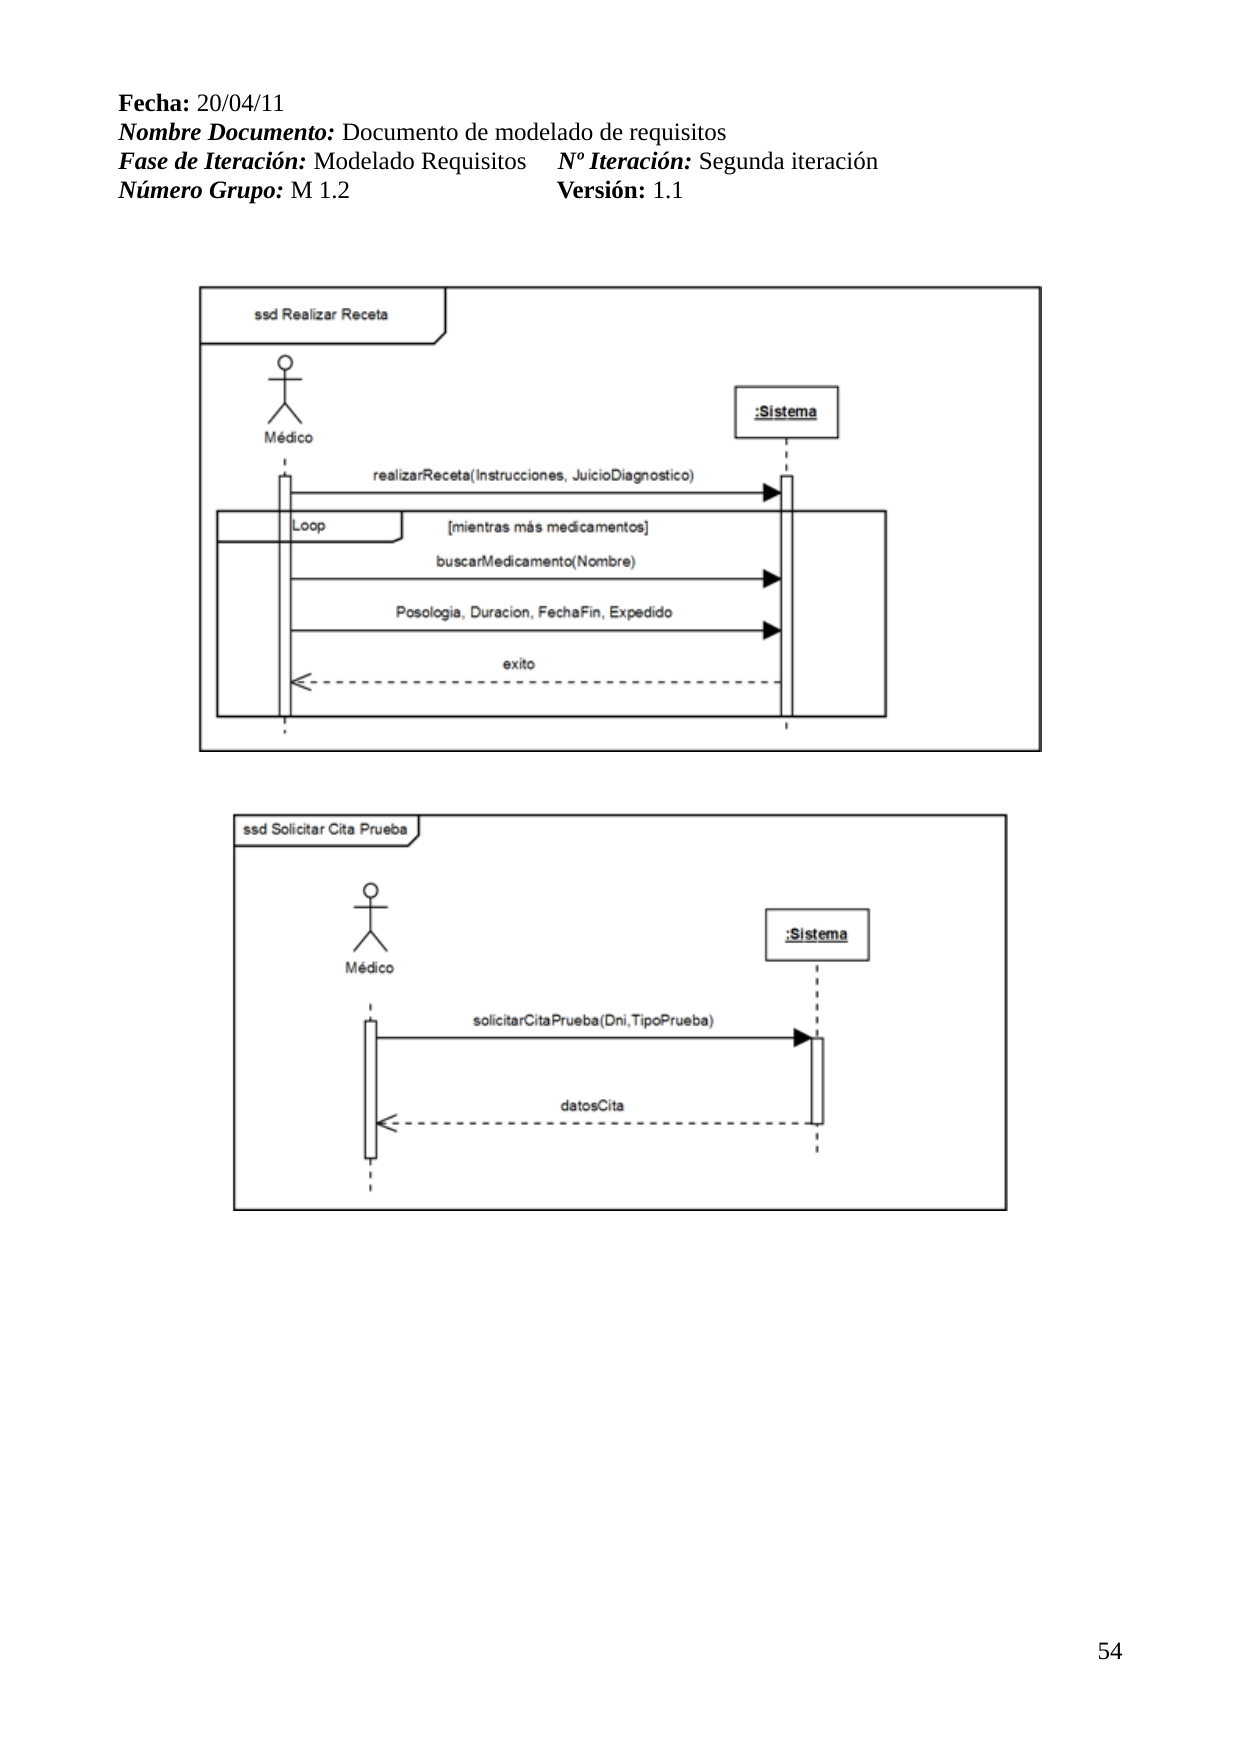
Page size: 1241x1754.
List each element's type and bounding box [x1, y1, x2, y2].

picture [232, 813, 1008, 1211]
picture [198, 285, 1042, 752]
